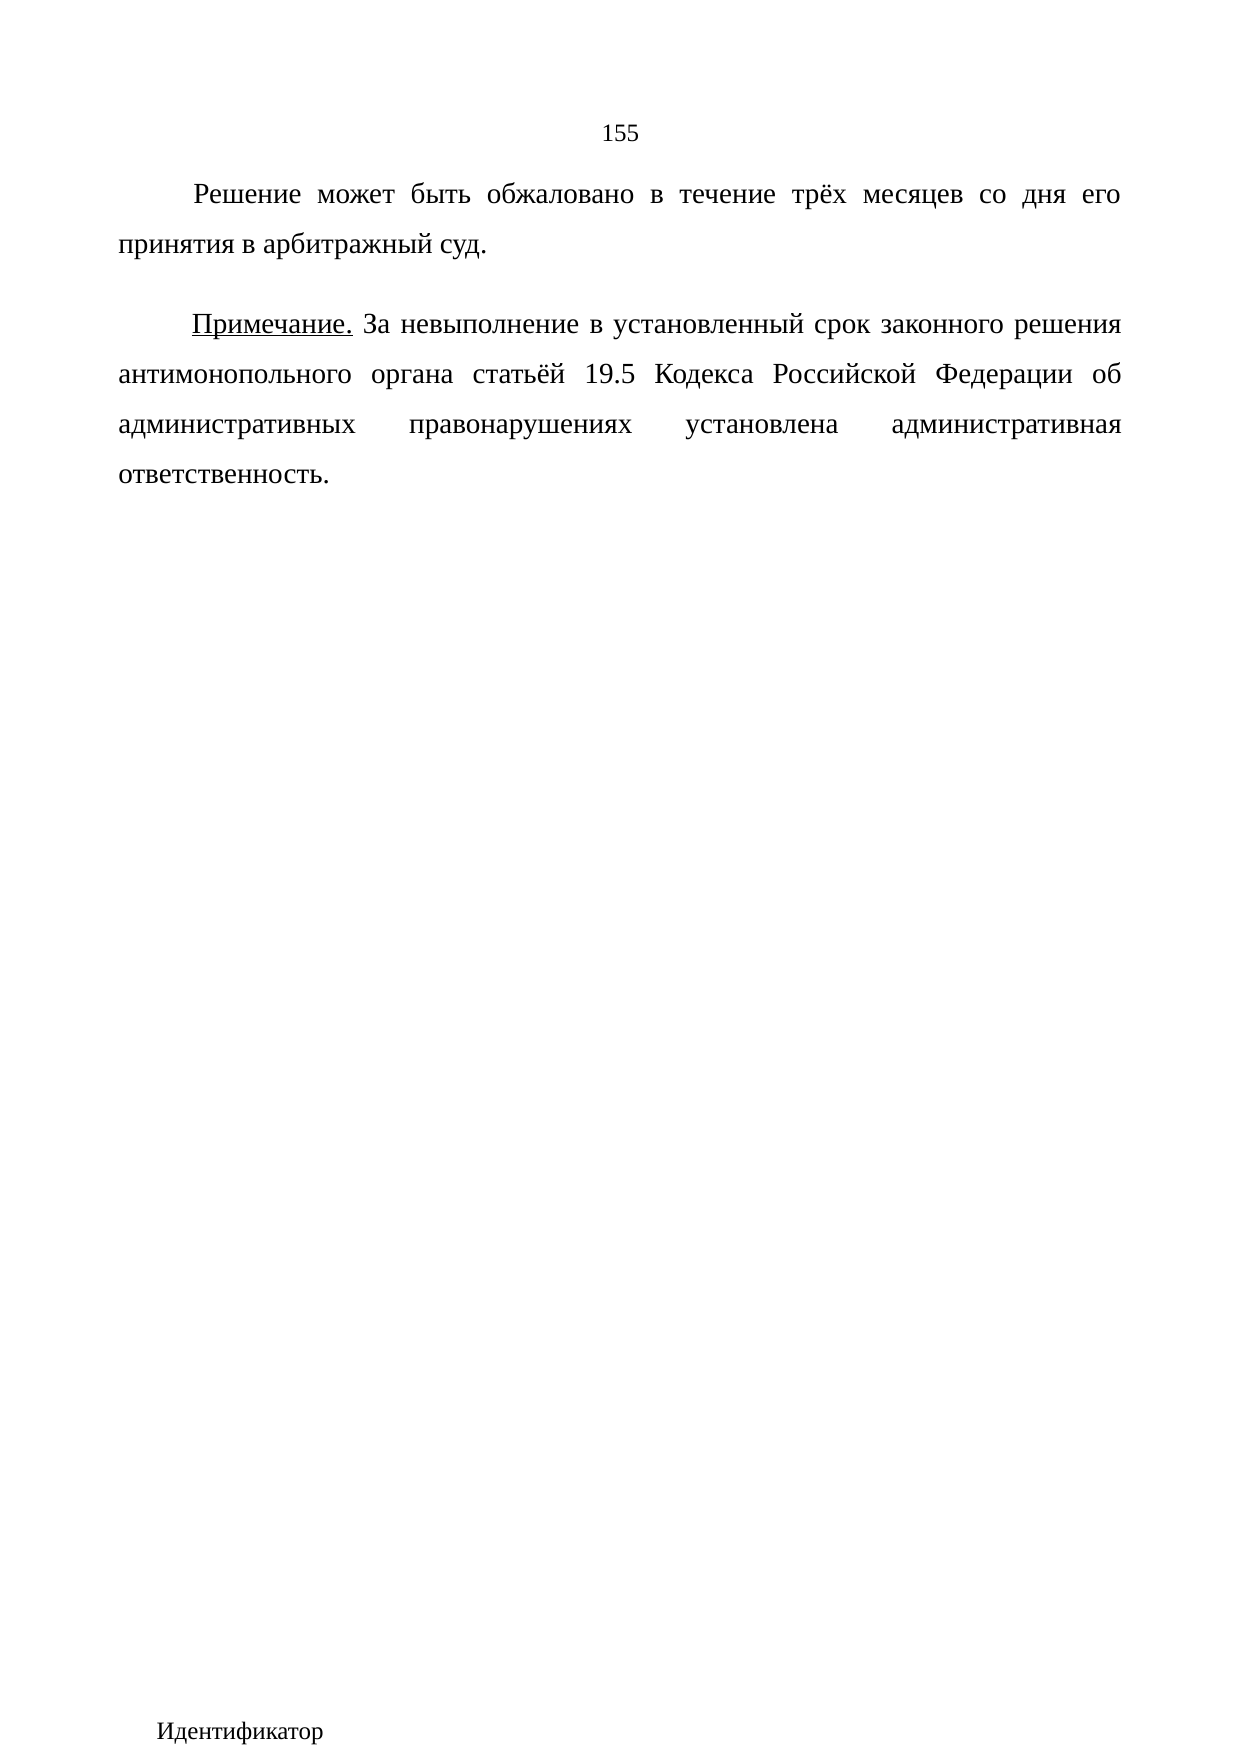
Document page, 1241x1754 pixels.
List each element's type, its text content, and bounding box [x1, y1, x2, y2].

text Решение может быть обжаловано в течение трёх месяцев со дня его принятия в арбитражный суд. [118, 176, 1122, 260]
text Примечание. За невыполнение в установленный срок законного решения антимонопольного органа статьёй 19.5 Кодекса Российской Федерации об административных правонарушениях установлена административная ответственность. [118, 306, 1122, 490]
